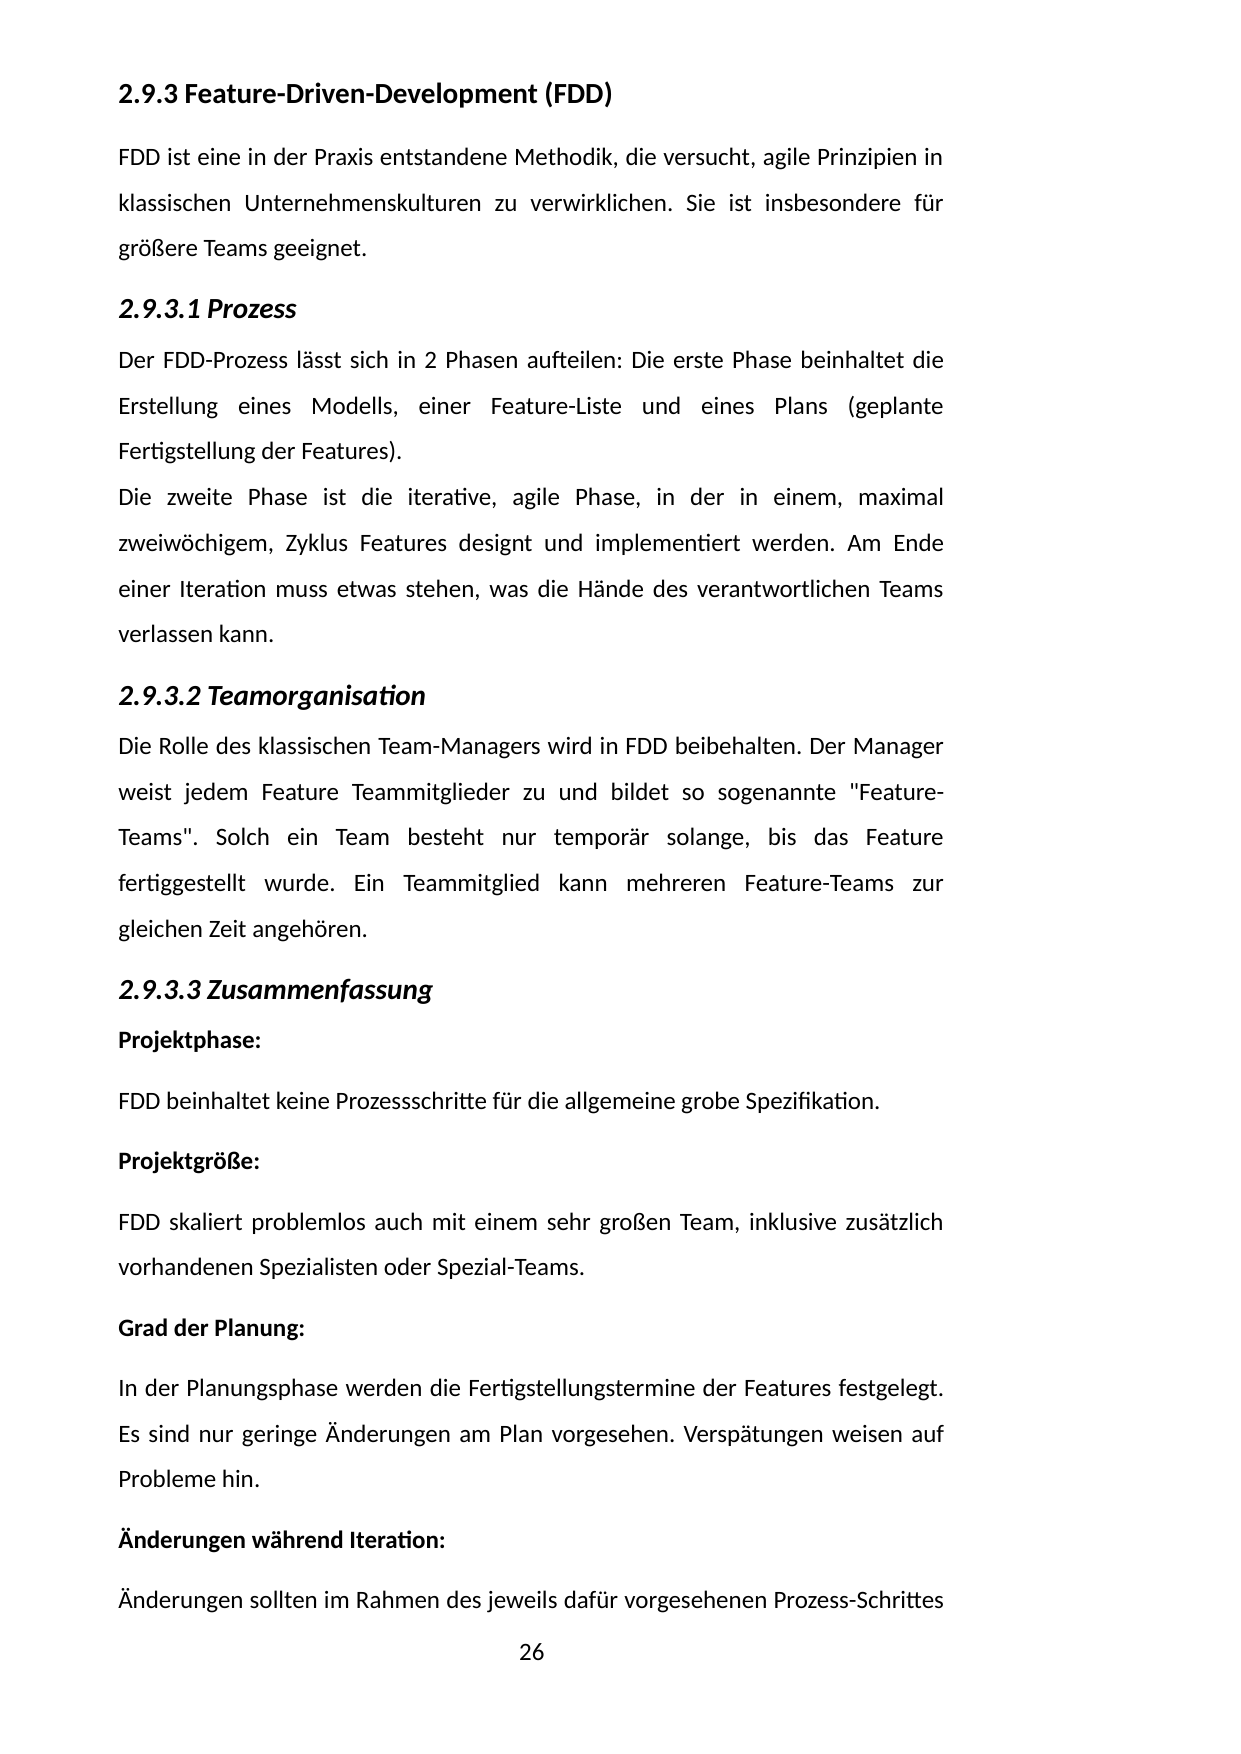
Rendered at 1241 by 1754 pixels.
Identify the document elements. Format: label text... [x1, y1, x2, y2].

text Projektgröße: [118, 1145, 945, 1176]
text Der FDD-Prozess lässt sich in 2 Phasen aufteilen: Die erste Phase beinhaltet die Erstellung eines Modells, einer Feature-Liste und eines Plans (geplante Fertigstellung der Features). [118, 344, 945, 466]
text FDD skaliert problemlos auch mit einem sehr großen Team, inklusive zusätzlich vorhandenen Spezialisten oder Spezial-Teams. [118, 1206, 945, 1282]
subtitle 2.9.3 Feature-Driven-Development (FDD) [118, 75, 945, 111]
subtitle 2.9.3.3 Zusammenfassung [118, 971, 945, 1007]
text In der Planungsphase werden die Fertigstellungstermine der Features festgelegt. Es sind nur geringe Änderungen am Plan vorgesehen. Verspätungen weisen auf Probleme hin. [118, 1372, 945, 1494]
subtitle 2.9.3.1 Prozess [118, 291, 945, 326]
text Die Rolle des klassischen Team-Managers wird in FDD beibehalten. Der Manager weist jedem Feature Teammitglieder zu und bildet so sogenannte "Feature-Teams". Solch ein Team besteht nur temporär solange, bis das Feature fertiggestellt wurde. Ein Teammitglied kann mehreren Feature-Teams zur gleichen Zeit angehören. [118, 730, 945, 943]
text Änderungen während Iteration: [118, 1524, 945, 1554]
text Grad der Planung: [118, 1312, 945, 1342]
text Die zweite Phase ist die iterative, agile Phase, in der in einem, maximal zweiwöchigem, Zyklus Features designt und implementiert werden. Am Ende einer Iteration muss etwas stehen, was die Hände des verantwortlichen Teams verlassen kann. [118, 481, 945, 649]
text FDD beinhaltet keine Prozessschritte für die allgemeine grobe Spezifikation. [118, 1085, 945, 1116]
text FDD ist eine in der Praxis entstandene Methodik, die versucht, agile Prinzipien in klassischen Unternehmenskulturen zu verwirklichen. Sie ist insbesondere für größere Teams geeignet. [118, 141, 945, 263]
text Projektphase: [118, 1025, 945, 1055]
text Änderungen sollten im Rahmen des jeweils dafür vorgesehenen Prozess-Schrittes [118, 1584, 945, 1614]
subtitle 2.9.3.2 Teamorganisation [118, 677, 945, 712]
